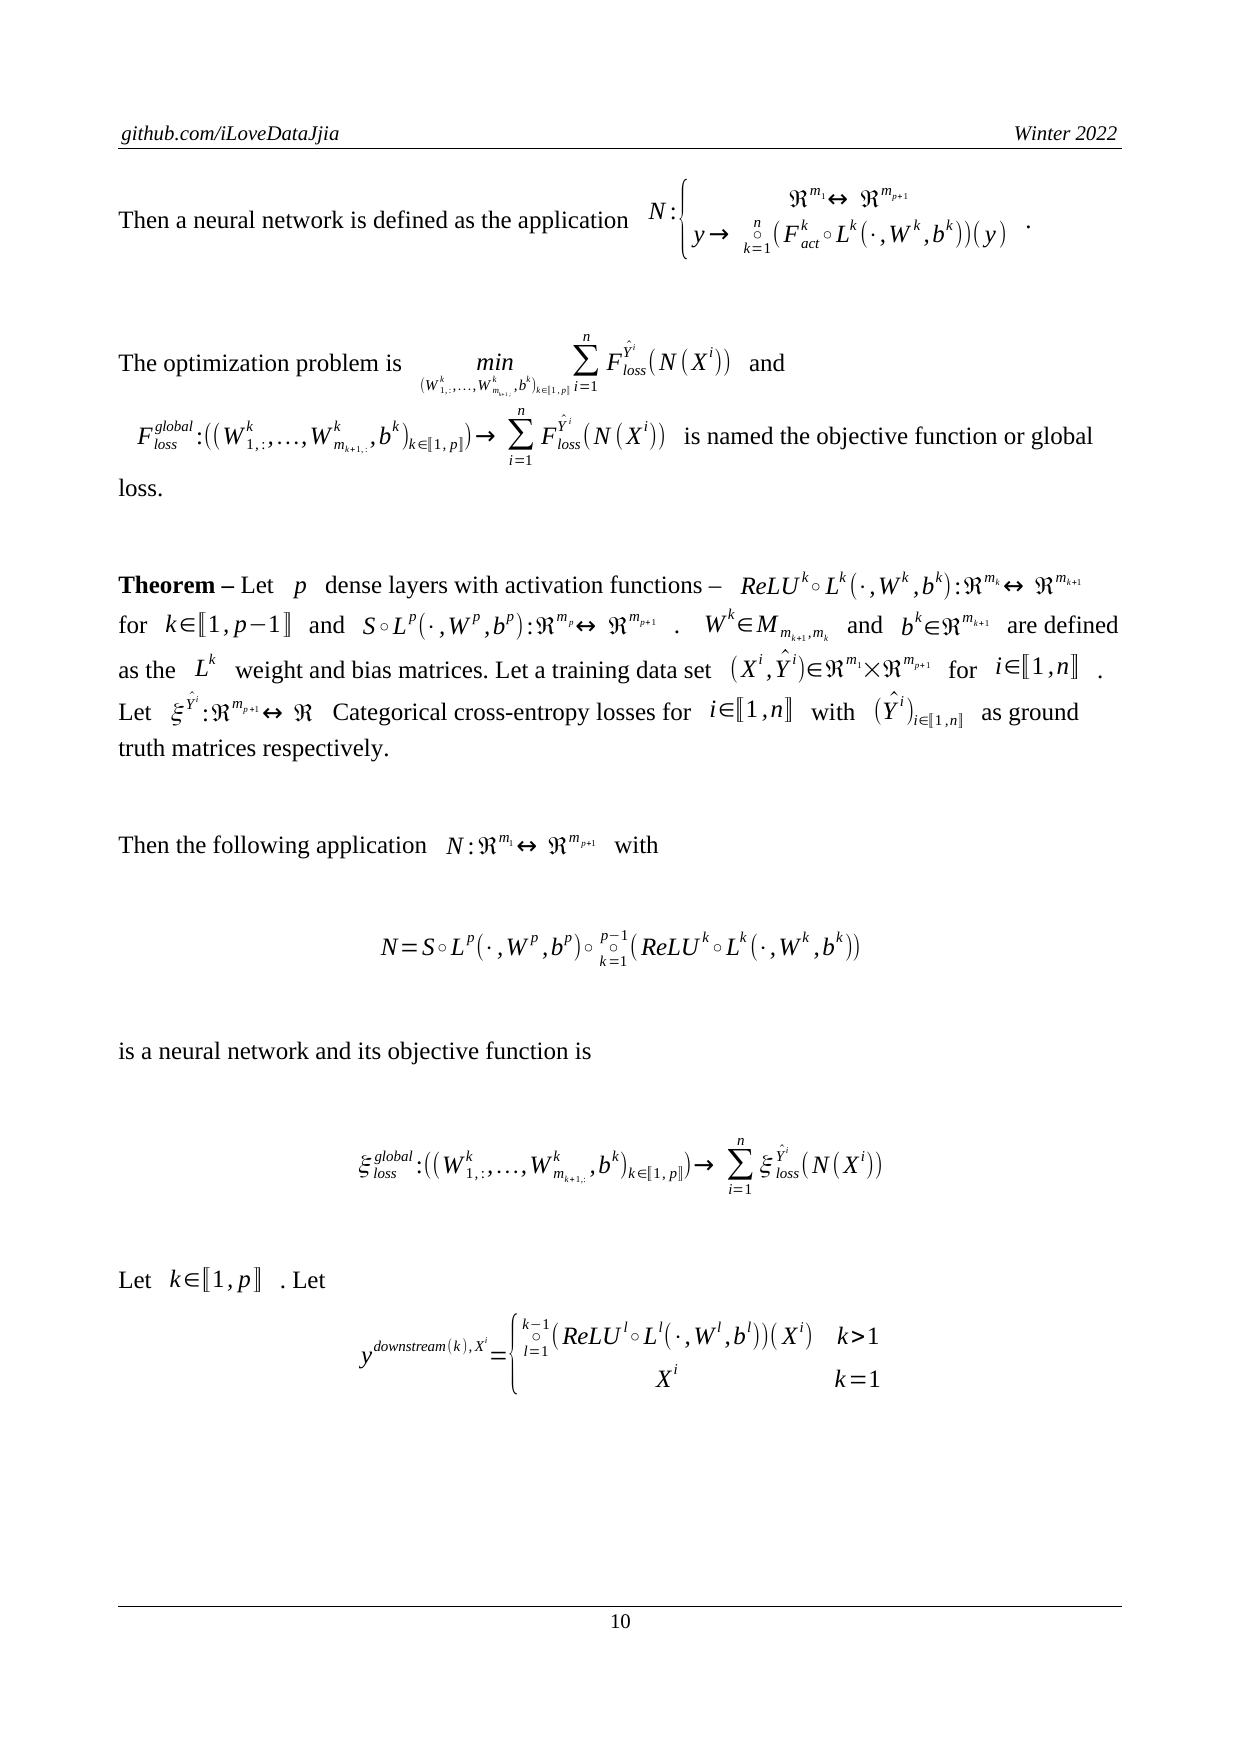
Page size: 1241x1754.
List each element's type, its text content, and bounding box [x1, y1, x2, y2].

text Then a neural network is defined as the application. [118, 178, 1122, 261]
text The optimization problem isand is named the objective function or global loss. [118, 328, 1122, 502]
text Theorem – Letdense layers with activation functions –forand. andare defined as theweight and bias matrices. Let a training data setfor. LetCategorical cross-entropy losses forwithas ground truth matrices respectively. [118, 568, 1122, 762]
text Let. Let [118, 1265, 1122, 1294]
text Then the following applicationwith [118, 828, 1122, 860]
text is a neural network and its objective function is [118, 1036, 1122, 1065]
